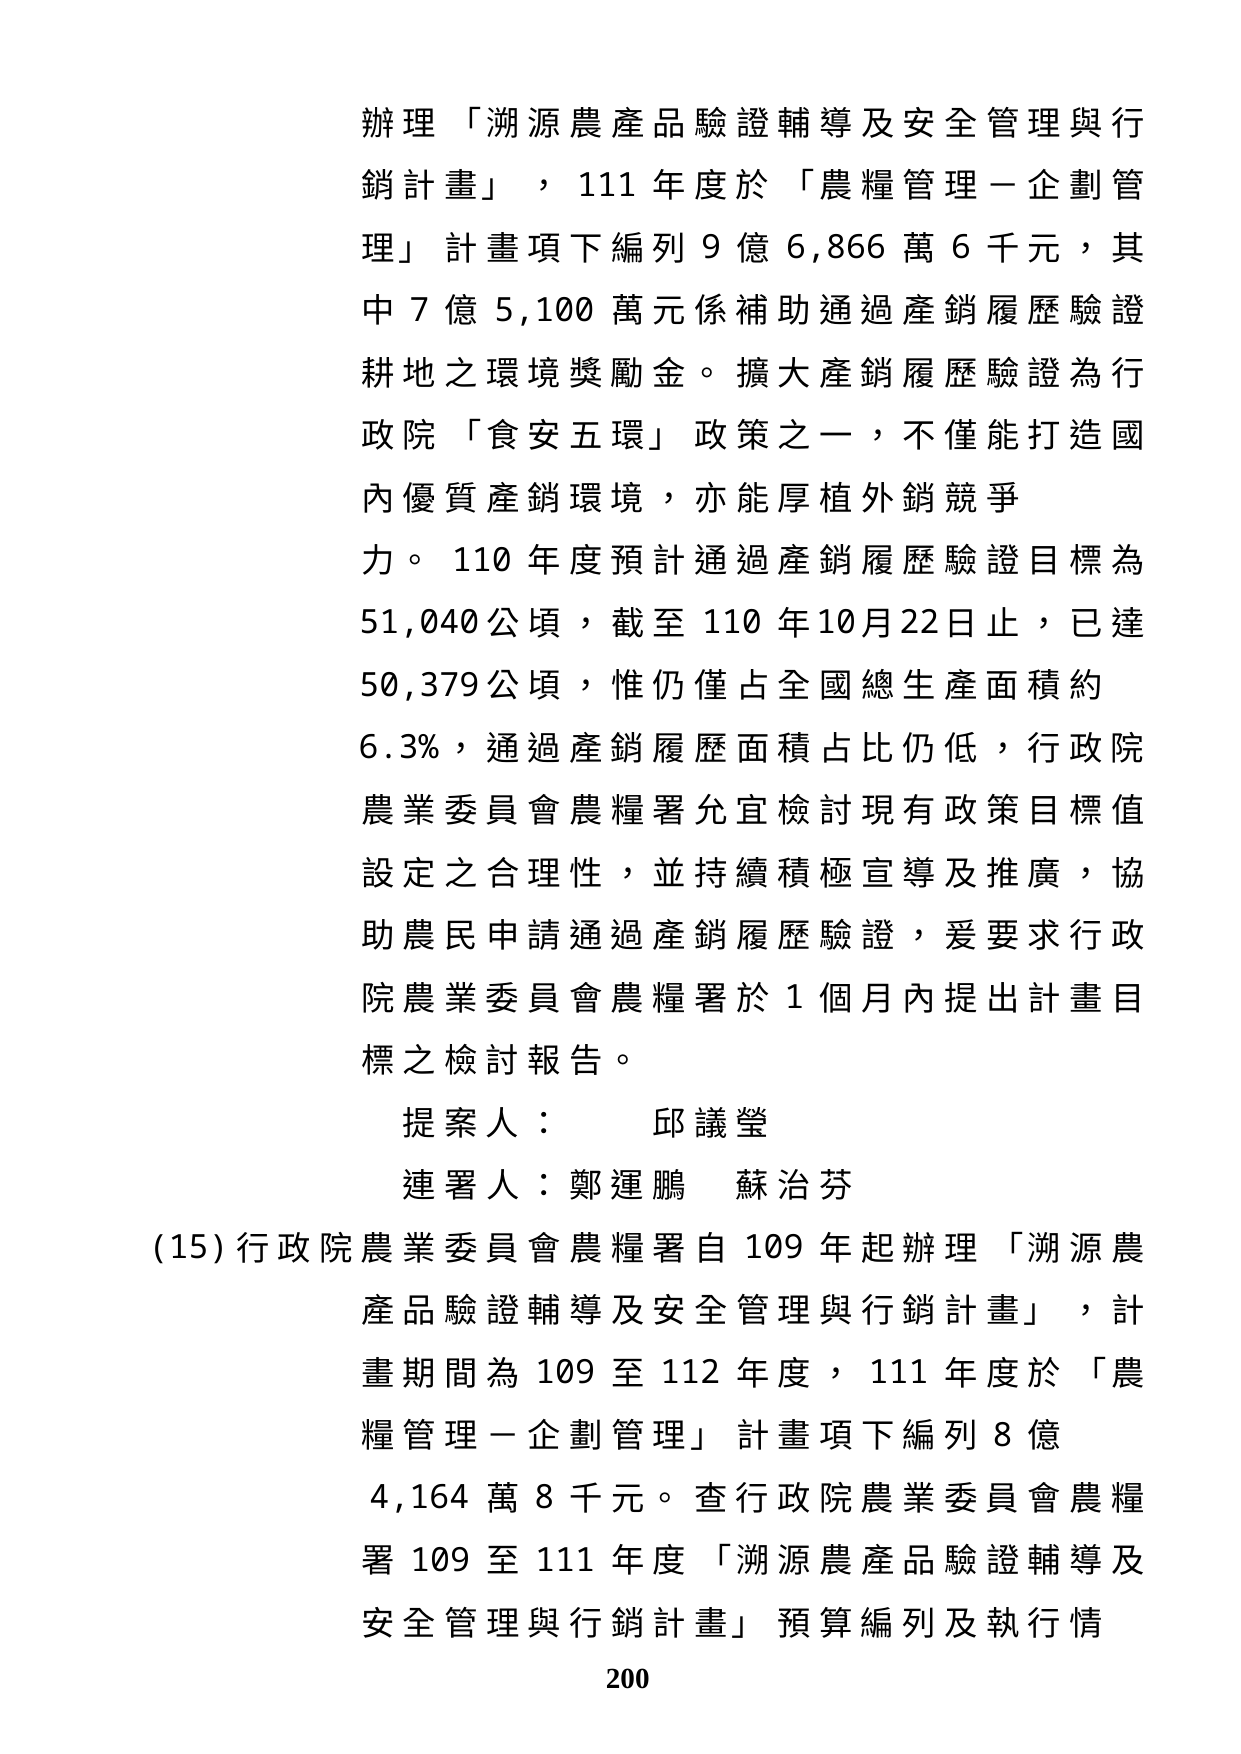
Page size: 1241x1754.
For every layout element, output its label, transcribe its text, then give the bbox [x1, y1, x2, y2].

list 辦理「溯源農產品驗證輔導及安全管理與行銷計畫」，111年度於「農糧管理－企劃管理」計畫項下編列9億6,866萬6千元，其中7億5,100萬元係補助通過產銷履歷驗證耕地之環境獎勵金。擴大產銷履歷驗證為行政院「食安五環」政策之一，不僅能打造國內優質產銷環境，亦能厚植外銷競爭力。110年度預計通過產銷履歷驗證目標為51,040公頃，截至110年10月22日止，已達50,379公頃，惟仍僅占全國總生產面積約6.3%，通過產銷履歷面積占比仍低，行政院農業委員會農糧署允宜檢討現有政策目標值設定之合理性，並持續積極宣導及推廣，協助農民申請通過產銷履歷驗證，爰要求行政院農業委員會農糧署於1個月內提出計畫目標之檢討報告。 [136, 79, 1148, 1079]
list 行政院農業委員會農糧署自109年起辦理「溯源農產品驗證輔導及安全管理與行銷計畫」，計畫期間為109至112年度，111年度於「農糧管理－企劃管理」計畫項下編列8億4,164萬8千元。查行政院農業委員會農糧署109至111年度「溯源農產品驗證輔導及安全管理與行銷計畫」預算編列及執行情 [136, 1204, 1148, 1641]
text 提案人： 邱議瑩 [384, 1079, 1044, 1141]
text 連署人：鄭運鵬 蘇治芬 [384, 1141, 1044, 1204]
